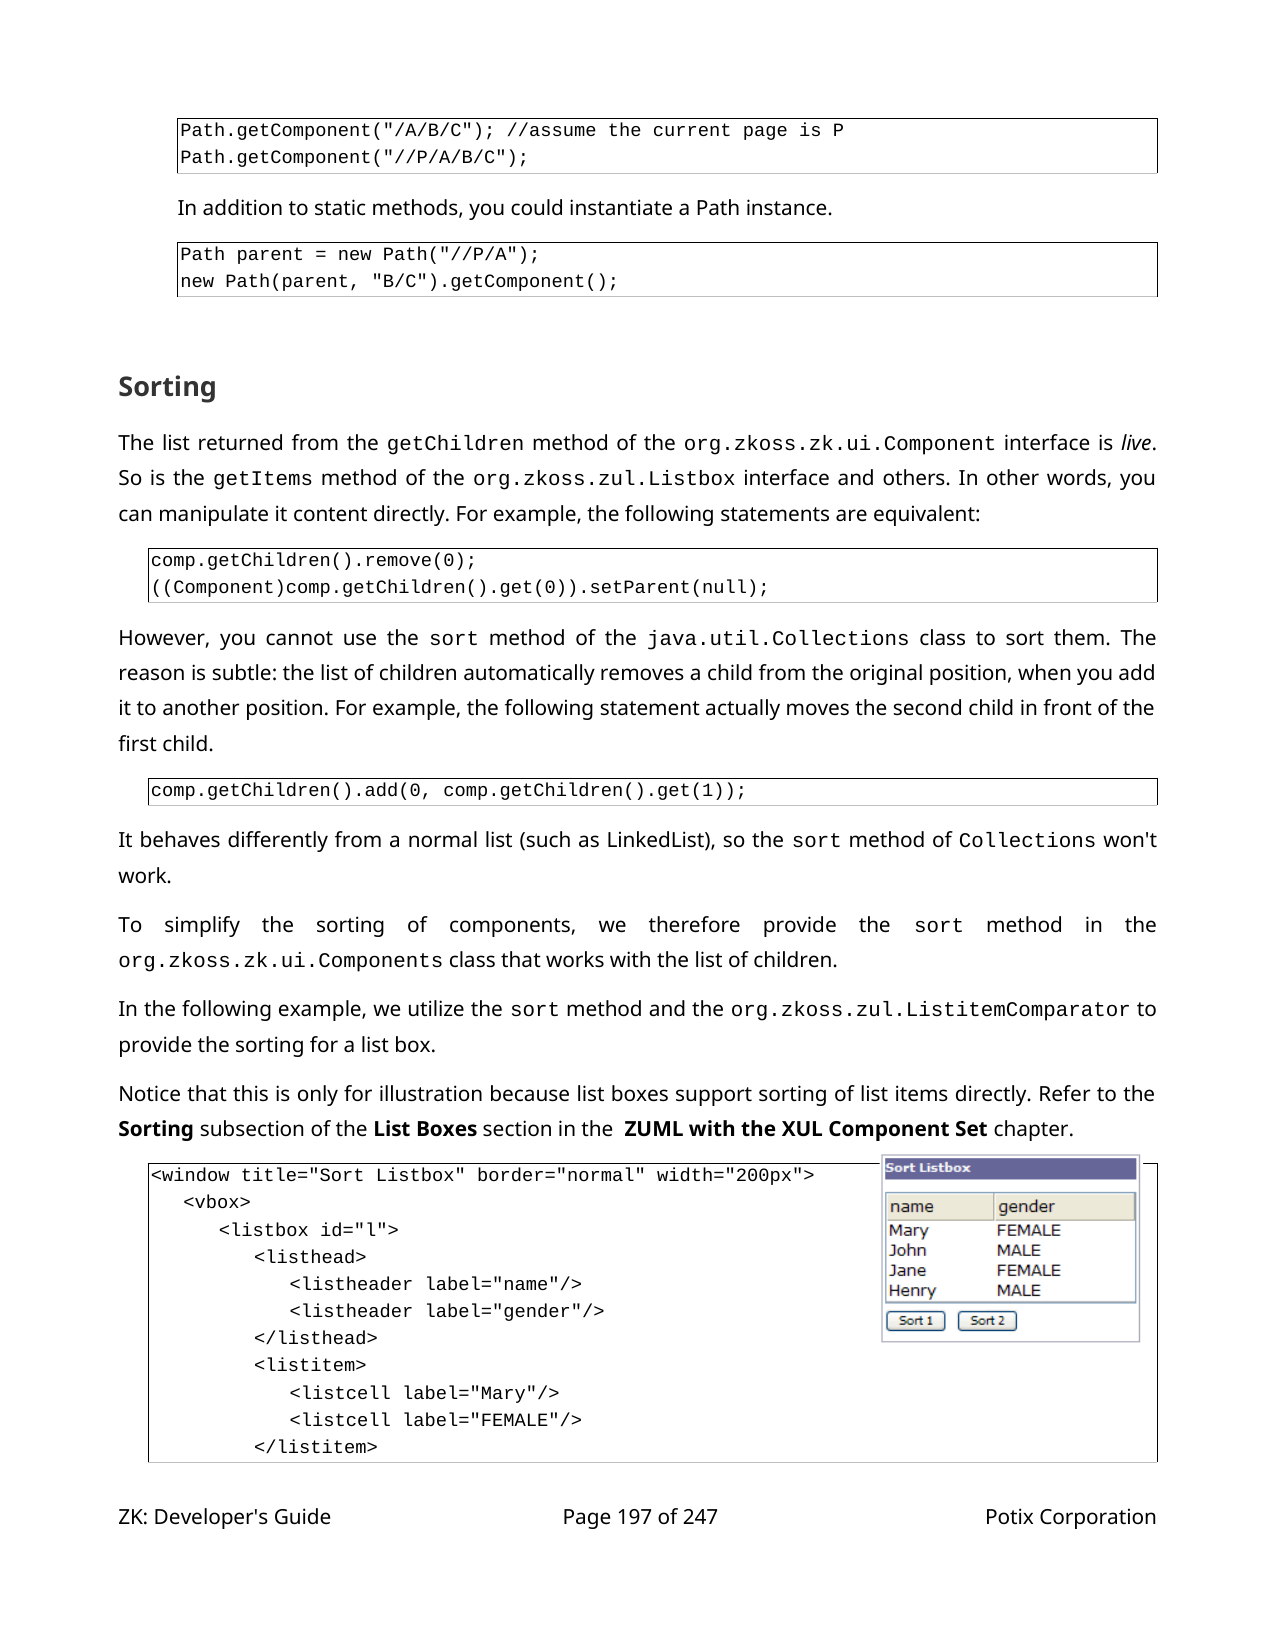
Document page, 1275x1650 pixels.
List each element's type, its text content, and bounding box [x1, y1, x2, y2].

text In addition to static methods, you could instantiate a Path instance. [177, 193, 1157, 221]
text comp.getChildren().add(0, comp.getChildren().get(1)); [149, 779, 1157, 805]
text Path parent = new Path("//P/A"); [178, 243, 1157, 266]
subtitle Sorting [118, 367, 1157, 404]
text [1144, 1190, 1157, 1214]
text ((Component)comp.getChildren().get(0)).setParent(null); [149, 575, 1157, 602]
text <listcell label="FEMALE"/> [149, 1408, 1157, 1432]
text <listheader label="gender"/> [149, 1299, 879, 1323]
text Path.getComponent("//P/A/B/C"); [178, 145, 1157, 173]
text [1144, 1244, 1157, 1269]
text <listbox id="l"> [149, 1217, 879, 1242]
text [1144, 1217, 1157, 1242]
text In the following example, we utilize the sort method and the org.zkoss.zul.ListitemComparator to provide the sorting for a list box. [118, 994, 1157, 1058]
text <listcell label="Mary"/> [149, 1381, 1157, 1405]
text <listhead> [149, 1244, 879, 1269]
text <window title="Sort Listbox" border="normal" width="200px"> [149, 1164, 879, 1187]
text However, you cannot use the sort method of the java.util.Collections class to sort them. The reason is subtle: the list of children automatically removes a child from the original position, when you add it to another position. For example, the following statement actually moves the second child in front of the first child. [118, 623, 1157, 757]
text Path.getComponent("/A/B/C"); //assume the current page is P [178, 119, 1157, 142]
text new Path(parent, "B/C").getComponent(); [178, 269, 1157, 296]
text <listheader label="name"/> [149, 1272, 879, 1296]
picture [879, 1152, 1144, 1345]
text To simplify the sorting of components, we therefore provide the sort method in the org.zkoss.zk.ui.Components class that works with the list of children. [118, 910, 1157, 974]
text </listhead> [149, 1326, 1157, 1350]
text It behaves differently from a normal list (such as LinkedList), so the sort method of Collections won't work. [118, 826, 1157, 889]
text </listitem> [149, 1435, 1157, 1462]
text <listitem> [149, 1353, 1157, 1378]
text The list returned from the getChildren method of the org.zkoss.zk.ui.Component interface is live. So is the getItems method of the org.zkoss.zul.Listbox interface and others. In other words, you can manipulate it content directly. For example, the following statements are equivalent: [118, 428, 1157, 527]
text Notice that this is only for illustration because list boxes support sorting of list items directly. Refer to the Sorting subsection of the List Boxes section in the ZUML with the XUL Component Set chapter. [118, 1079, 1157, 1142]
text <vbox> [149, 1190, 879, 1214]
text comp.getChildren().remove(0); [149, 549, 1157, 572]
